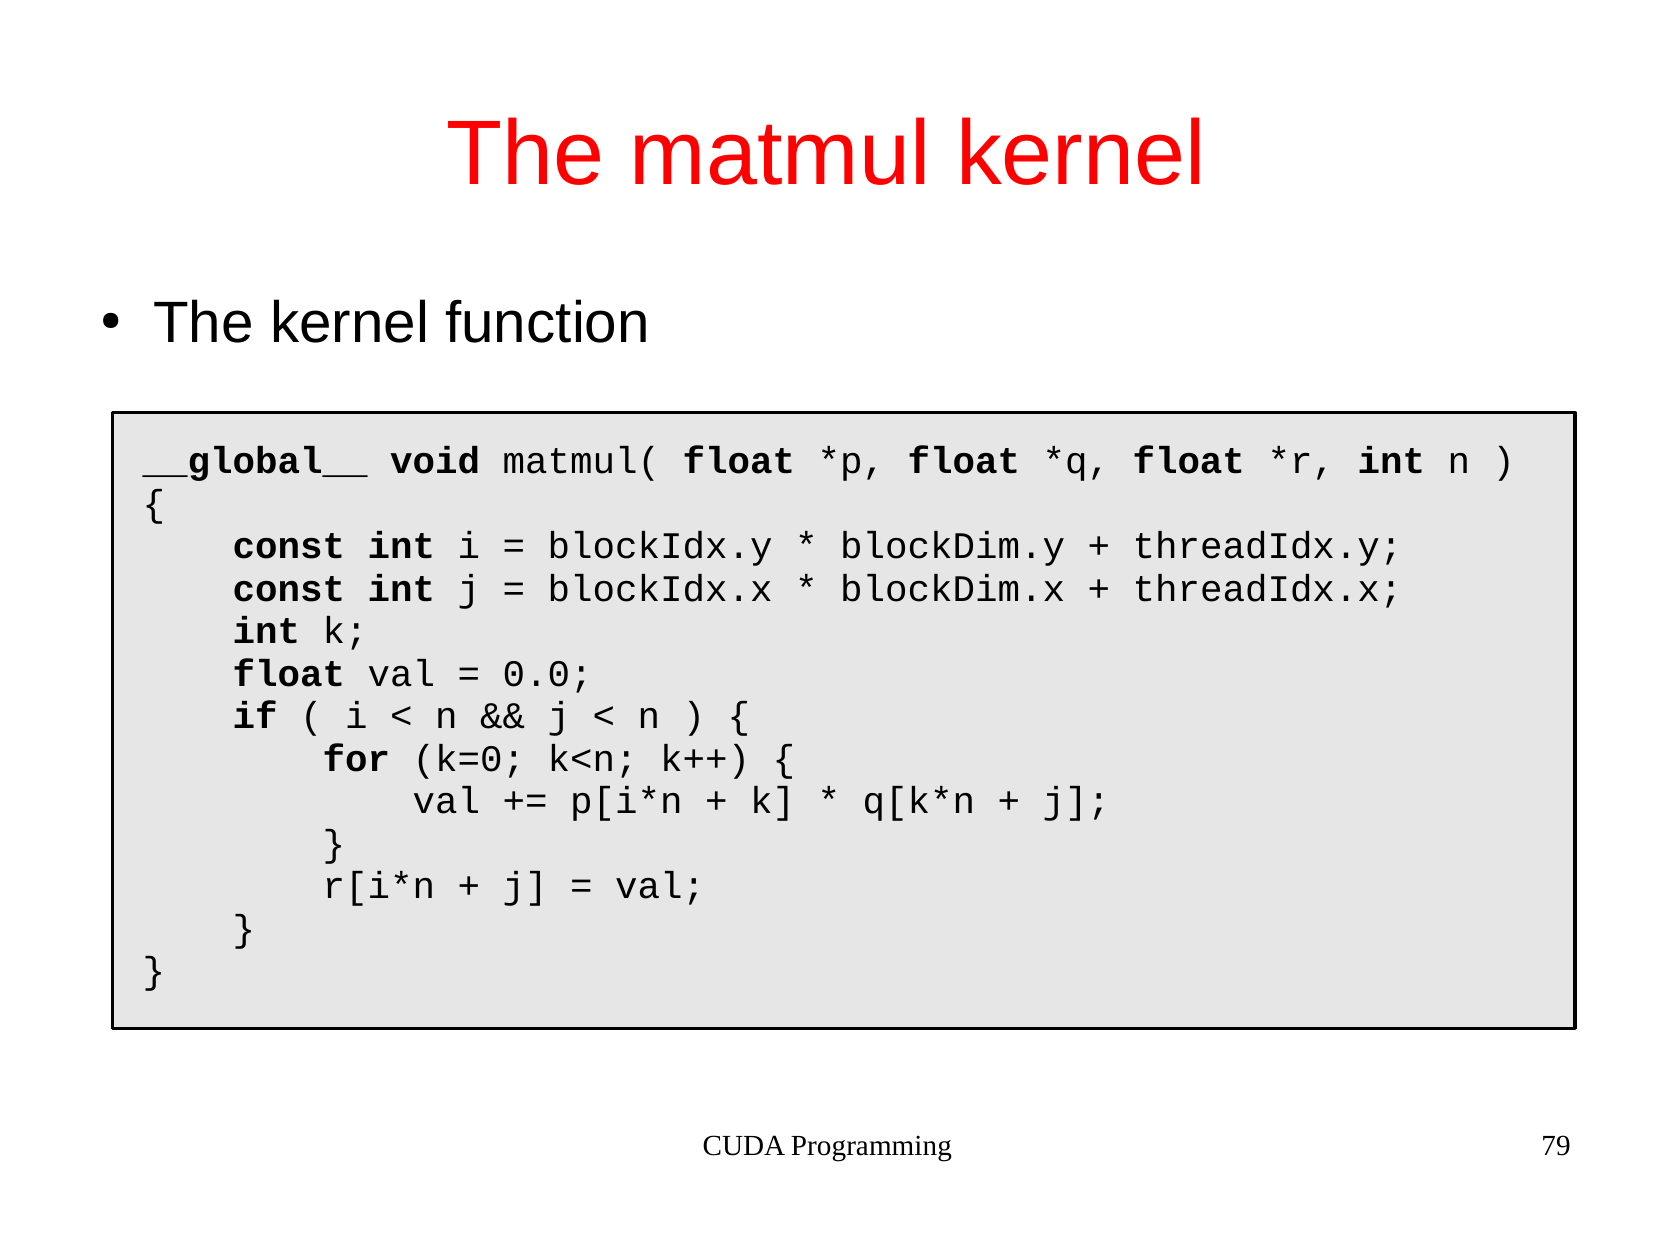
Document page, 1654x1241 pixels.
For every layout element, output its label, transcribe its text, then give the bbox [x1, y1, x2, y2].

text_box __global__ void matmul( float *p, float *q, float *r, int n ) { const int i = blockIdx.y * blockDim.y + threadIdx.y; const int j = blockIdx.x * blockDim.x + threadIdx.x; int k; float val = 0.0; if ( i < n && j < n ) { for (k=0; k<n; k++) { val += p[i*n + k] * q[k*n + j]; } r[i*n + j] = val; } } [112, 412, 1576, 1029]
list The kernel function [82, 290, 1571, 1109]
title The matmul kernel [82, 49, 1571, 257]
